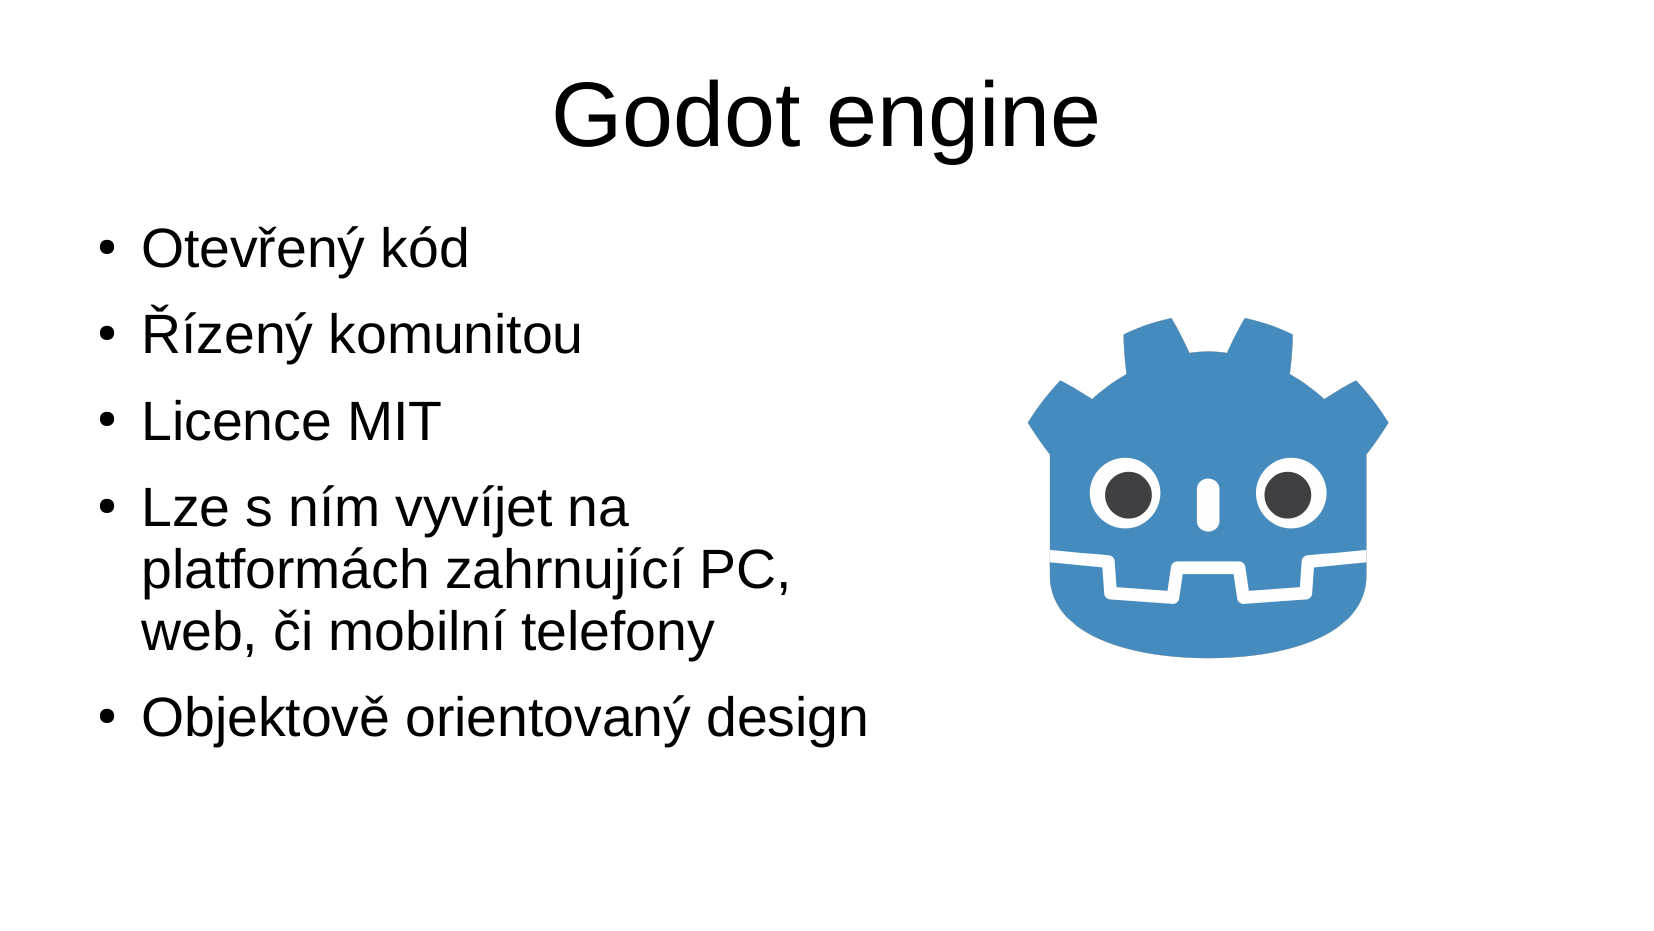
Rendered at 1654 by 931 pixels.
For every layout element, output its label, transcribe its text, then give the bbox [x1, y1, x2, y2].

list Otevřený kód Řízený komunitou Licence MIT Lze s ním vyvíjet na platformách zahrnující PC, web, či mobilní telefony Objektově orientovaný design [82, 217, 916, 758]
title Godot engine [82, 37, 1571, 193]
picture [1009, 288, 1407, 686]
